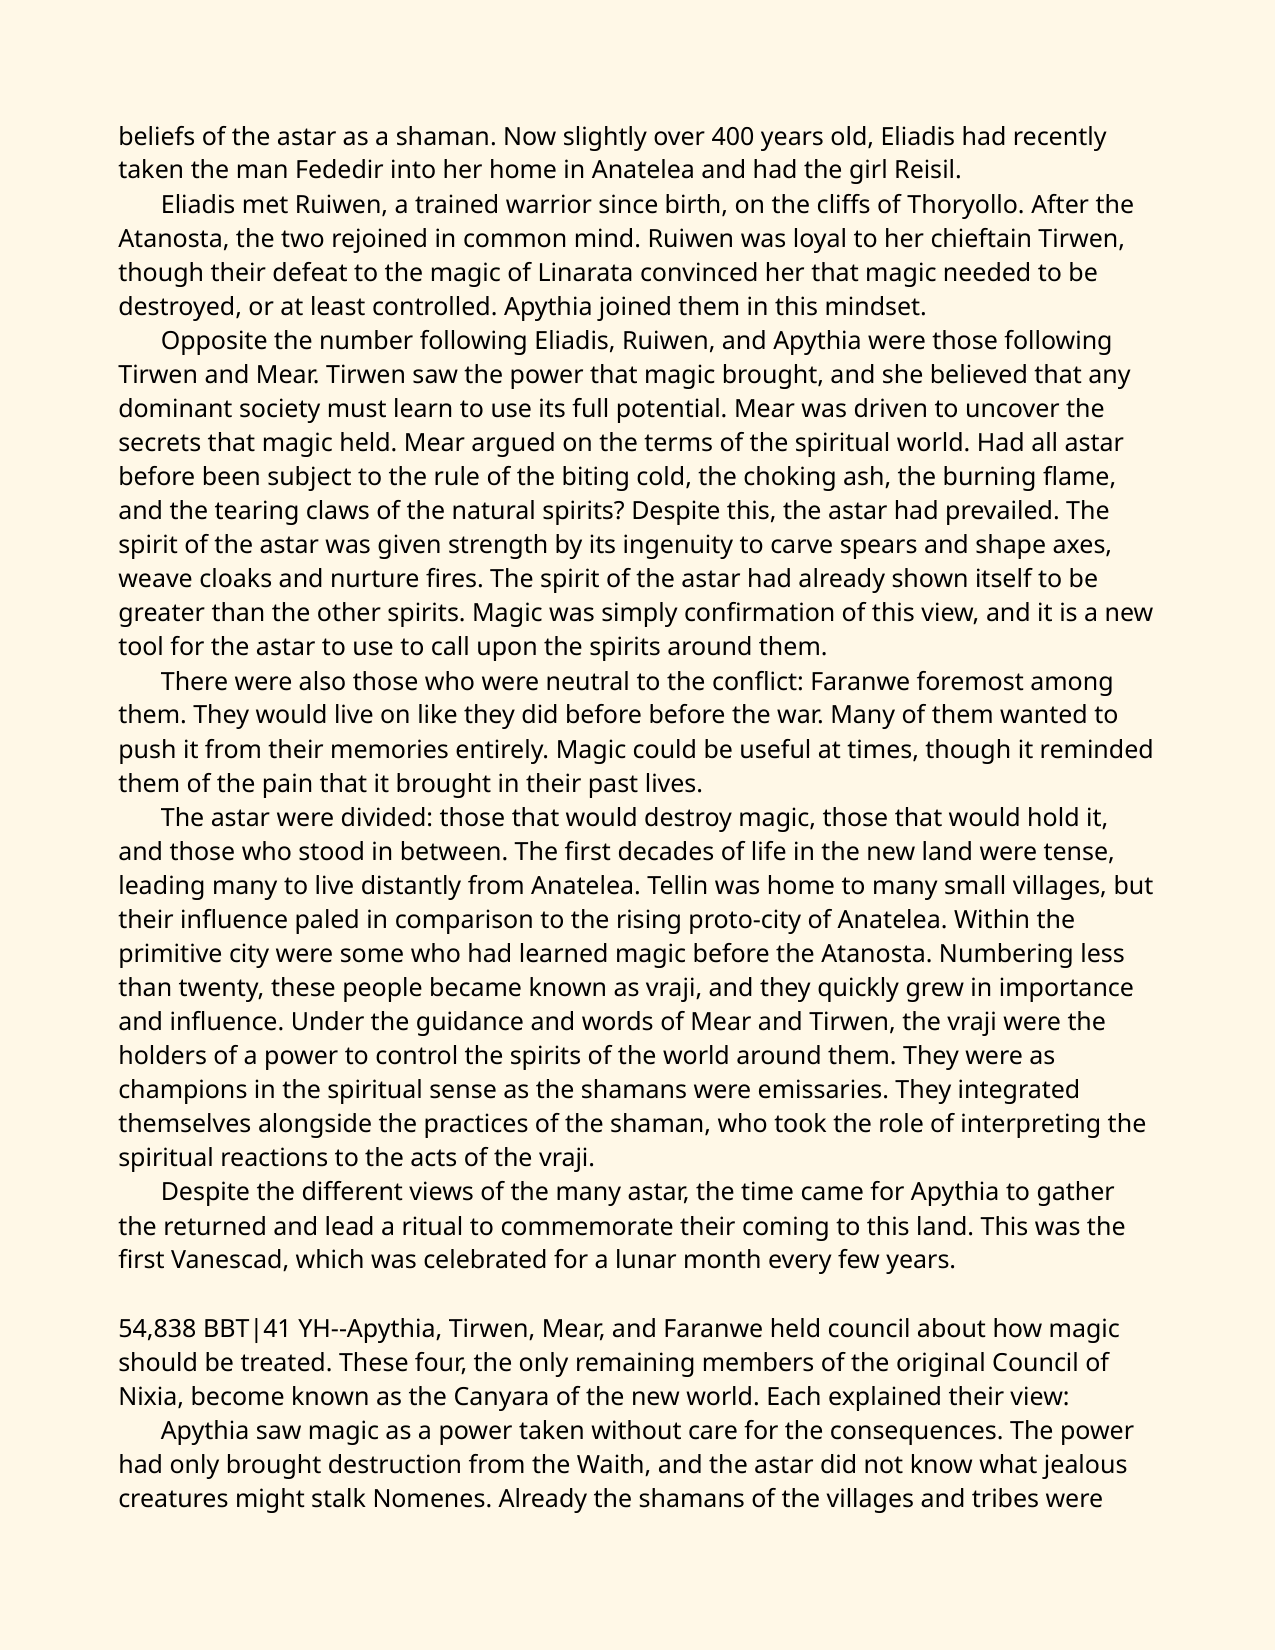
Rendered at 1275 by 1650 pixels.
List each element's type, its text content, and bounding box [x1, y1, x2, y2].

text Despite the different views of the many astar, the time came for Apythia to gather the returned and lead a ritual to commemorate their coming to this land. This was the first Vanescad, which was celebrated for a lunar month every few years. [118, 1174, 1157, 1276]
text There were also those who were neutral to the conflict: Faranwe foremost among them. They would live on like they did before before the war. Many of them wanted to push it from their memories entirely. Magic could be useful at times, though it reminded them of the pain that it brought in their past lives. [118, 663, 1157, 799]
text Opposite the number following Eliadis, Ruiwen, and Apythia were those following Tirwen and Mear. Tirwen saw the power that magic brought, and she believed that any dominant society must learn to use its full potential. Mear was driven to uncover the secrets that magic held. Mear argued on the terms of the spiritual world. Had all astar before been subject to the rule of the biting cold, the choking ash, the burning flame, and the tearing claws of the natural spirits? Despite this, the astar had prevailed. The spirit of the astar was given strength by its ingenuity to carve spears and shape axes, weave cloaks and nurture fires. The spirit of the astar had already shown itself to be greater than the other spirits. Magic was simply confirmation of this view, and it is a new tool for the astar to use to call upon the spirits around them. [118, 322, 1157, 663]
text Apythia saw magic as a power taken without care for the consequences. The power had only brought destruction from the Waith, and the astar did not know what jealous creatures might stalk Nomenes. Already the shamans of the villages and tribes were [118, 1412, 1157, 1515]
text The astar were divided: those that would destroy magic, those that would hold it, and those who stood in between. The first decades of life in the new land were tense, leading many to live distantly from Anatelea. Tellin was home to many small villages, but their influence paled in comparison to the rising proto-city of Anatelea. Within the primitive city were some who had learned magic before the Atanosta. Numbering less than twenty, these people became known as vraji, and they quickly grew in importance and influence. Under the guidance and words of Mear and Tirwen, the vraji were the holders of a power to control the spirits of the world around them. They were as champions in the spiritual sense as the shamans were emissaries. They integrated themselves alongside the practices of the shaman, who took the role of interpreting the spiritual reactions to the acts of the vraji. [118, 799, 1157, 1174]
text Eliadis met Ruiwen, a trained warrior since birth, on the cliffs of Thoryollo. After the Atanosta, the two rejoined in common mind. Ruiwen was loyal to her chieftain Tirwen, though their defeat to the magic of Linarata convinced her that magic needed to be destroyed, or at least controlled. Apythia joined them in this mindset. [118, 186, 1157, 322]
text 54,838 BBT|41 YH--Apythia, Tirwen, Mear, and Faranwe held council about how magic should be treated. These four, the only remaining members of the original Council of Nixia, become known as the Canyara of the new world. Each explained their view: [118, 1310, 1157, 1412]
text beliefs of the astar as a shaman. Now slightly over 400 years old, Eliadis had recently taken the man Fededir into her home in Anatelea and had the girl Reisil. [118, 118, 1157, 186]
